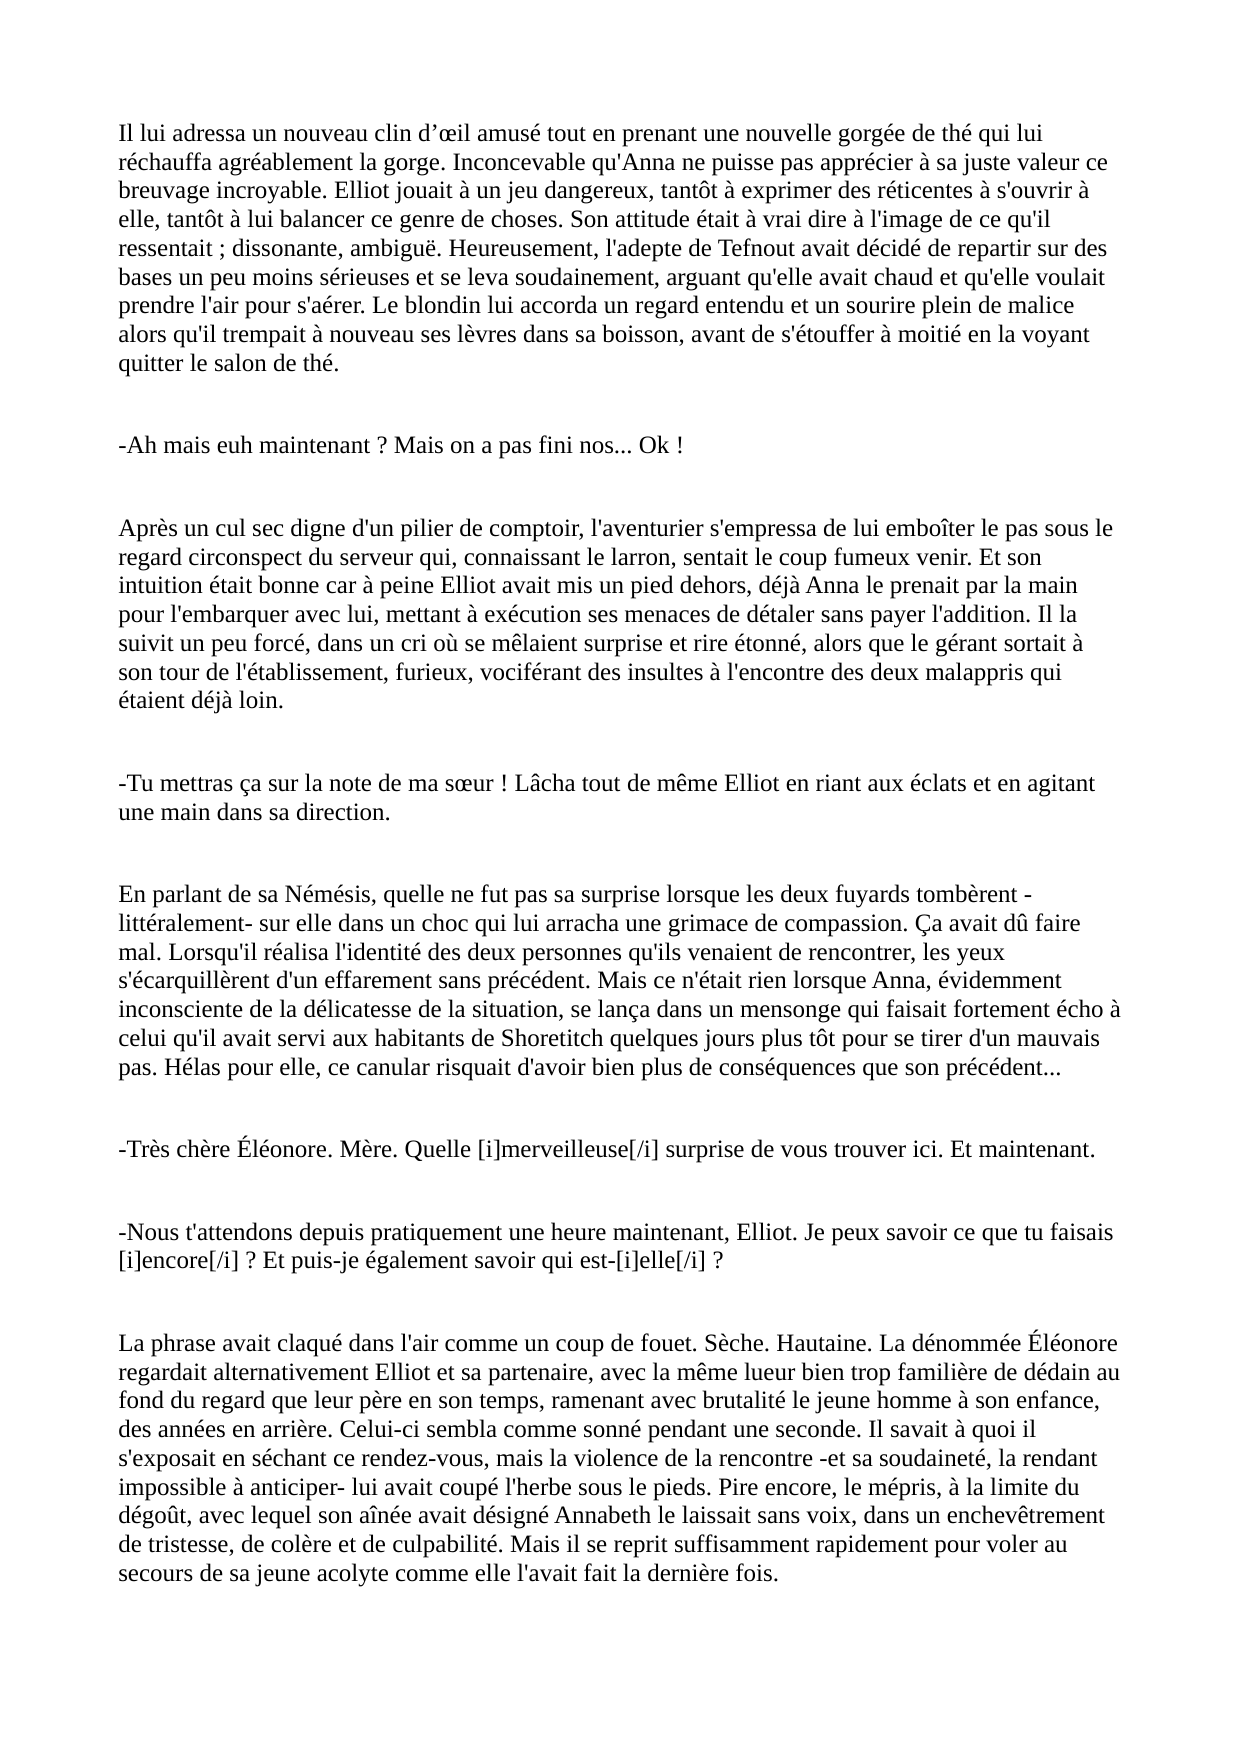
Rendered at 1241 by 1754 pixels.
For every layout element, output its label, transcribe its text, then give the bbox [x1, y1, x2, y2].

text Il lui adressa un nouveau clin d’œil amusé tout en prenant une nouvelle gorgée de thé qui lui réchauffa agréablement la gorge. Inconcevable qu'Anna ne puisse pas apprécier à sa juste valeur ce breuvage incroyable. Elliot jouait à un jeu dangereux, tantôt à exprimer des réticentes à s'ouvrir à elle, tantôt à lui balancer ce genre de choses. Son attitude était à vrai dire à l'image de ce qu'il ressentait ; dissonante, ambiguë. Heureusement, l'adepte de Tefnout avait décidé de repartir sur des bases un peu moins sérieuses et se leva soudainement, arguant qu'elle avait chaud et qu'elle voulait prendre l'air pour s'aérer. Le blondin lui accorda un regard entendu et un sourire plein de malice alors qu'il trempait à nouveau ses lèvres dans sa boisson, avant de s'étouffer à moitié en la voyant quitter le salon de thé. [118, 118, 1122, 377]
text -Tu mettras ça sur la note de ma sœur ! Lâcha tout de même Elliot en riant aux éclats et en agitant une main dans sa direction. [118, 768, 1122, 826]
text -Nous t'attendons depuis pratiquement une heure maintenant, Elliot. Je peux savoir ce que tu faisais [i]encore[/i] ? Et puis-je également savoir qui est-[i]elle[/i] ? [118, 1217, 1122, 1274]
text -Ah mais euh maintenant ? Mais on a pas fini nos... Ok ! [118, 431, 1122, 459]
text En parlant de sa Némésis, quelle ne fut pas sa surprise lorsque les deux fuyards tombèrent -littéralement- sur elle dans un choc qui lui arracha une grimace de compassion. Ça avait dû faire mal. Lorsqu'il réalisa l'identité des deux personnes qu'ils venaient de rencontrer, les yeux s'écarquillèrent d'un effarement sans précédent. Mais ce n'était rien lorsque Anna, évidemment inconsciente de la délicatesse de la situation, se lança dans un mensonge qui faisait fortement écho à celui qu'il avait servi aux habitants de Shoretitch quelques jours plus tôt pour se tirer d'un mauvais pas. Hélas pour elle, ce canular risquait d'avoir bien plus de conséquences que son précédent... [118, 879, 1122, 1081]
text Après un cul sec digne d'un pilier de comptoir, l'aventurier s'empressa de lui emboîter le pas sous le regard circonspect du serveur qui, connaissant le larron, sentait le coup fumeux venir. Et son intuition était bonne car à peine Elliot avait mis un pied dehors, déjà Anna le prenait par la main pour l'embarquer avec lui, mettant à exécution ses menaces de détaler sans payer l'addition. Il la suivit un peu forcé, dans un cri où se mêlaient surprise et rire étonné, alors que le gérant sortait à son tour de l'établissement, furieux, vociférant des insultes à l'encontre des deux malappris qui étaient déjà loin. [118, 513, 1122, 714]
text -Très chère Éléonore. Mère. Quelle [i]merveilleuse[/i] surprise de vous trouver ici. Et maintenant. [118, 1134, 1122, 1163]
text La phrase avait claqué dans l'air comme un coup de fouet. Sèche. Hautaine. La dénommée Éléonore regardait alternativement Elliot et sa partenaire, avec la même lueur bien trop familière de dédain au fond du regard que leur père en son temps, ramenant avec brutalité le jeune homme à son enfance, des années en arrière. Celui-ci sembla comme sonné pendant une seconde. Il savait à quoi il s'exposait en séchant ce rendez-vous, mais la violence de la rencontre -et sa soudaineté, la rendant impossible à anticiper- lui avait coupé l'herbe sous le pieds. Pire encore, le mépris, à la limite du dégoût, avec lequel son aînée avait désigné Annabeth le laissait sans voix, dans un enchevêtrement de tristesse, de colère et de culpabilité. Mais il se reprit suffisamment rapidement pour voler au secours de sa jeune acolyte comme elle l'avait fait la dernière fois. [118, 1328, 1122, 1587]
